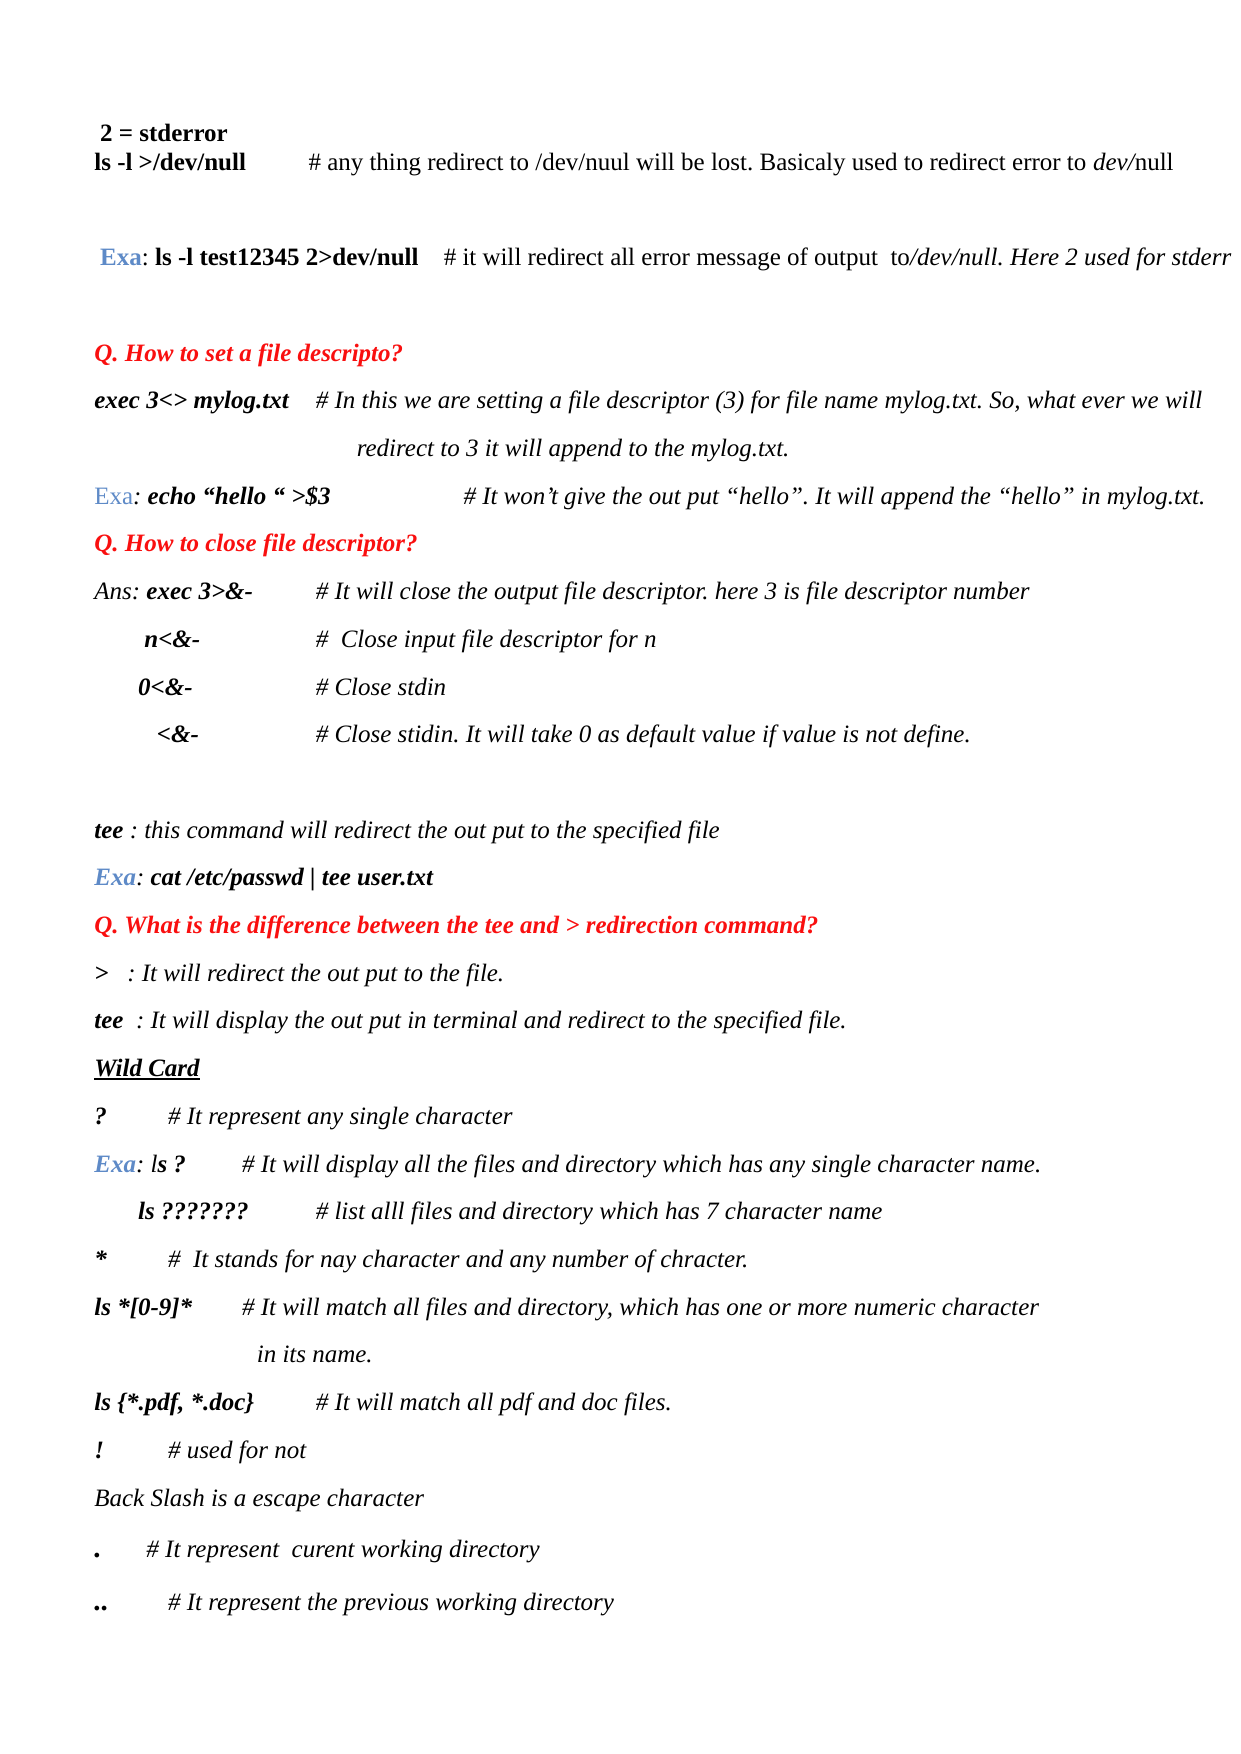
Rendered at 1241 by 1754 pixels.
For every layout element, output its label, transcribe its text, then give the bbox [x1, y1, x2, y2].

text ls {*.pdf, *.doc} # It will match all pdf and doc files. [94, 1387, 1240, 1416]
text Q. How to close file descriptor? [94, 528, 1240, 557]
text Exa: ls -l test12345 2>dev/null # it will redirect all error message of output to/dev/null. Here 2 used for stderr [100, 242, 1240, 271]
text exec 3<> mylog.txt # In this we are setting a file descriptor (3) for file name mylog.txt. So, what ever we will [94, 385, 1240, 414]
text Exa: ls ? # It will display all the files and directory which has any single character name. [94, 1149, 1240, 1177]
text Wild Card [94, 1053, 1240, 1082]
text ls *[0-9]* # It will match all files and directory, which has one or more numeric character [94, 1292, 1240, 1321]
text * # It stands for nay character and any number of chracter. [94, 1244, 1240, 1273]
text Ans: exec 3>&- # It will close the output file descriptor. here 3 is file descriptor number [94, 576, 1240, 605]
text <&- # Close stidin. It will take 0 as default value if value is not define. [94, 719, 1240, 748]
text Back Slash is a escape character [94, 1483, 1240, 1511]
text . # It represent curent working directory [94, 1530, 1240, 1564]
text > : It will redirect the out put to the file. [94, 958, 1240, 987]
text ls ??????? # list alll files and directory which has 7 character name [94, 1196, 1240, 1225]
text tee : It will display the out put in terminal and redirect to the specified file. [94, 1006, 1240, 1034]
text Q. What is the difference between the tee and > redirection command? [94, 910, 1240, 939]
text redirect to 3 it will append to the mylog.txt. [94, 433, 1240, 462]
text 2 = stderror [100, 118, 1175, 147]
text .. # It represent the previous working directory [94, 1583, 1240, 1617]
text ls -l >/dev/null # any thing redirect to /dev/nuul will be lost. Basicaly used to redirect error to dev/null [94, 147, 1240, 176]
text ? # It represent any single character [94, 1101, 1240, 1130]
text Exa: cat /etc/passwd | tee user.txt [94, 862, 1240, 891]
text Q. How to set a file descripto? [94, 338, 1240, 366]
text ! # used for not [94, 1435, 1240, 1464]
text Exa: echo “hello “ >$3 # It won’t give the out put “hello”. It will append the “hello” in mylog.txt. [94, 481, 1240, 509]
text n<&- # Close input file descriptor for n [94, 624, 1240, 653]
text in its name. [94, 1339, 1240, 1368]
text 0<&- # Close stdin [94, 672, 1240, 700]
text tee : this command will redirect the out put to the specified file [94, 815, 1240, 843]
